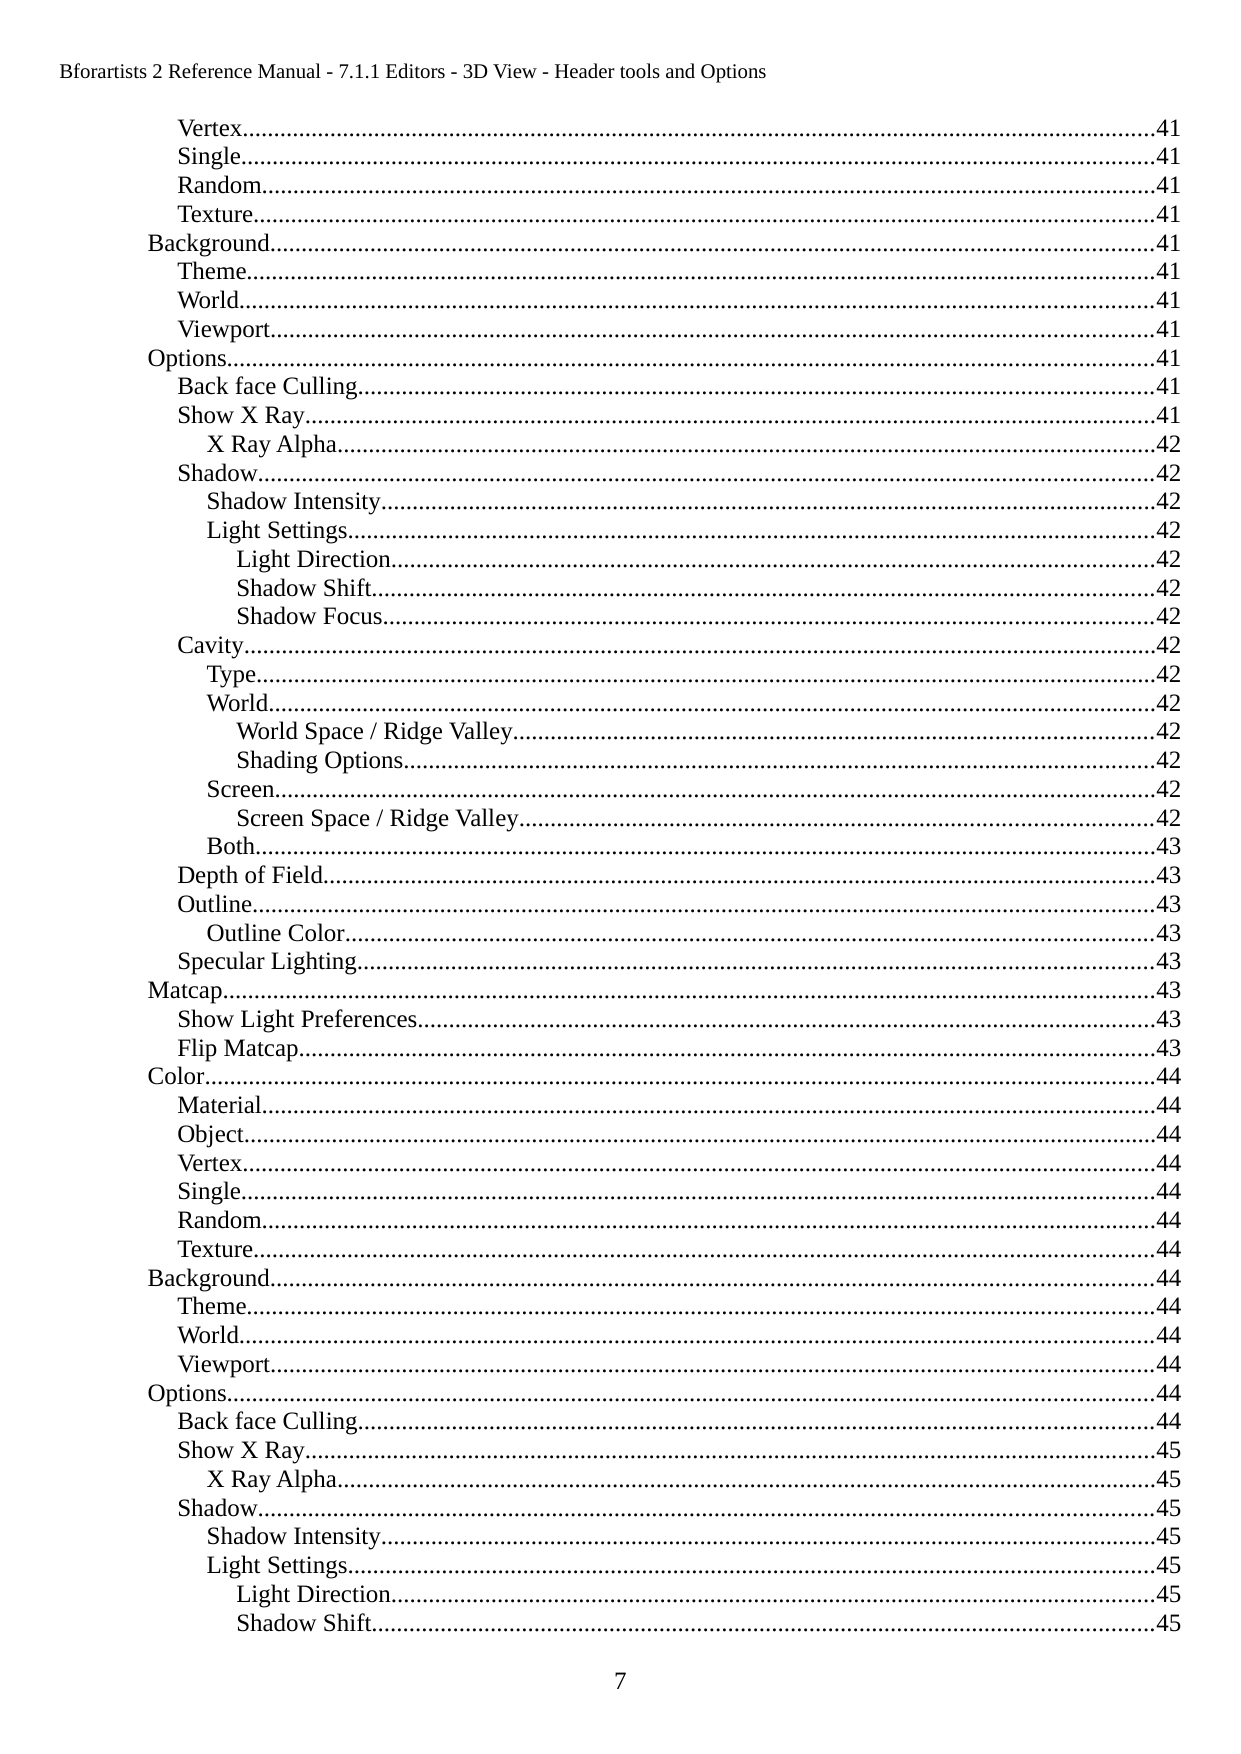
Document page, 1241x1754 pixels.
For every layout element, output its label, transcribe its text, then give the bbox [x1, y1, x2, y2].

text Color 44 [147, 1061, 1181, 1090]
text Shadow Shift 42 [236, 573, 1181, 601]
text Random 41 [177, 170, 1181, 199]
text World Space / Ridge Valley 42 [236, 716, 1181, 745]
text Show X Ray 45 [177, 1435, 1181, 1464]
text Texture 44 [177, 1234, 1181, 1263]
text Theme 44 [177, 1291, 1181, 1320]
text Shadow 45 [177, 1493, 1181, 1521]
text Both 43 [206, 831, 1181, 860]
text Matcap 43 [147, 975, 1181, 1004]
text Shadow Intensity 42 [206, 486, 1181, 515]
text Background 41 [147, 228, 1181, 256]
text Vertex 41 [177, 113, 1181, 141]
text Object 44 [177, 1119, 1181, 1148]
text World 44 [177, 1320, 1181, 1349]
text World 42 [206, 688, 1181, 716]
text World 41 [177, 285, 1181, 314]
text Light Direction 45 [236, 1579, 1181, 1608]
text Show Light Preferences 43 [177, 1004, 1181, 1033]
text Material 44 [177, 1090, 1181, 1119]
text Viewport 41 [177, 314, 1181, 343]
text Random 44 [177, 1205, 1181, 1234]
text Specular Lighting 43 [177, 946, 1181, 975]
text Shadow Focus 42 [236, 601, 1181, 630]
text Shadow Shift 45 [236, 1608, 1181, 1636]
text Single 41 [177, 141, 1181, 170]
text Light Settings 42 [206, 515, 1181, 544]
text Texture 41 [177, 199, 1181, 228]
text Theme 41 [177, 256, 1181, 285]
text Light Direction 42 [236, 544, 1181, 573]
text Viewport 44 [177, 1349, 1181, 1378]
text Outline 43 [177, 889, 1181, 918]
text Shading Options 42 [236, 745, 1181, 774]
text Show X Ray 41 [177, 400, 1181, 429]
text X Ray Alpha 42 [206, 429, 1181, 458]
text Vertex 44 [177, 1148, 1181, 1176]
text Shadow Intensity 45 [206, 1521, 1181, 1550]
text Screen 42 [206, 774, 1181, 803]
text Screen Space / Ridge Valley 42 [236, 803, 1181, 831]
text Options 44 [147, 1378, 1181, 1406]
text Cavity 42 [177, 630, 1181, 659]
text Flip Matcap 43 [177, 1033, 1181, 1061]
text Options 41 [147, 343, 1181, 371]
text Background 44 [147, 1263, 1181, 1291]
text Light Settings 45 [206, 1550, 1181, 1579]
text Single 44 [177, 1176, 1181, 1205]
text Back face Culling 41 [177, 371, 1181, 400]
text Type 42 [206, 659, 1181, 688]
text Outline Color 43 [206, 918, 1181, 946]
text Depth of Field 43 [177, 860, 1181, 889]
text X Ray Alpha 45 [206, 1464, 1181, 1493]
text Back face Culling 44 [177, 1406, 1181, 1435]
text Shadow 42 [177, 458, 1181, 486]
